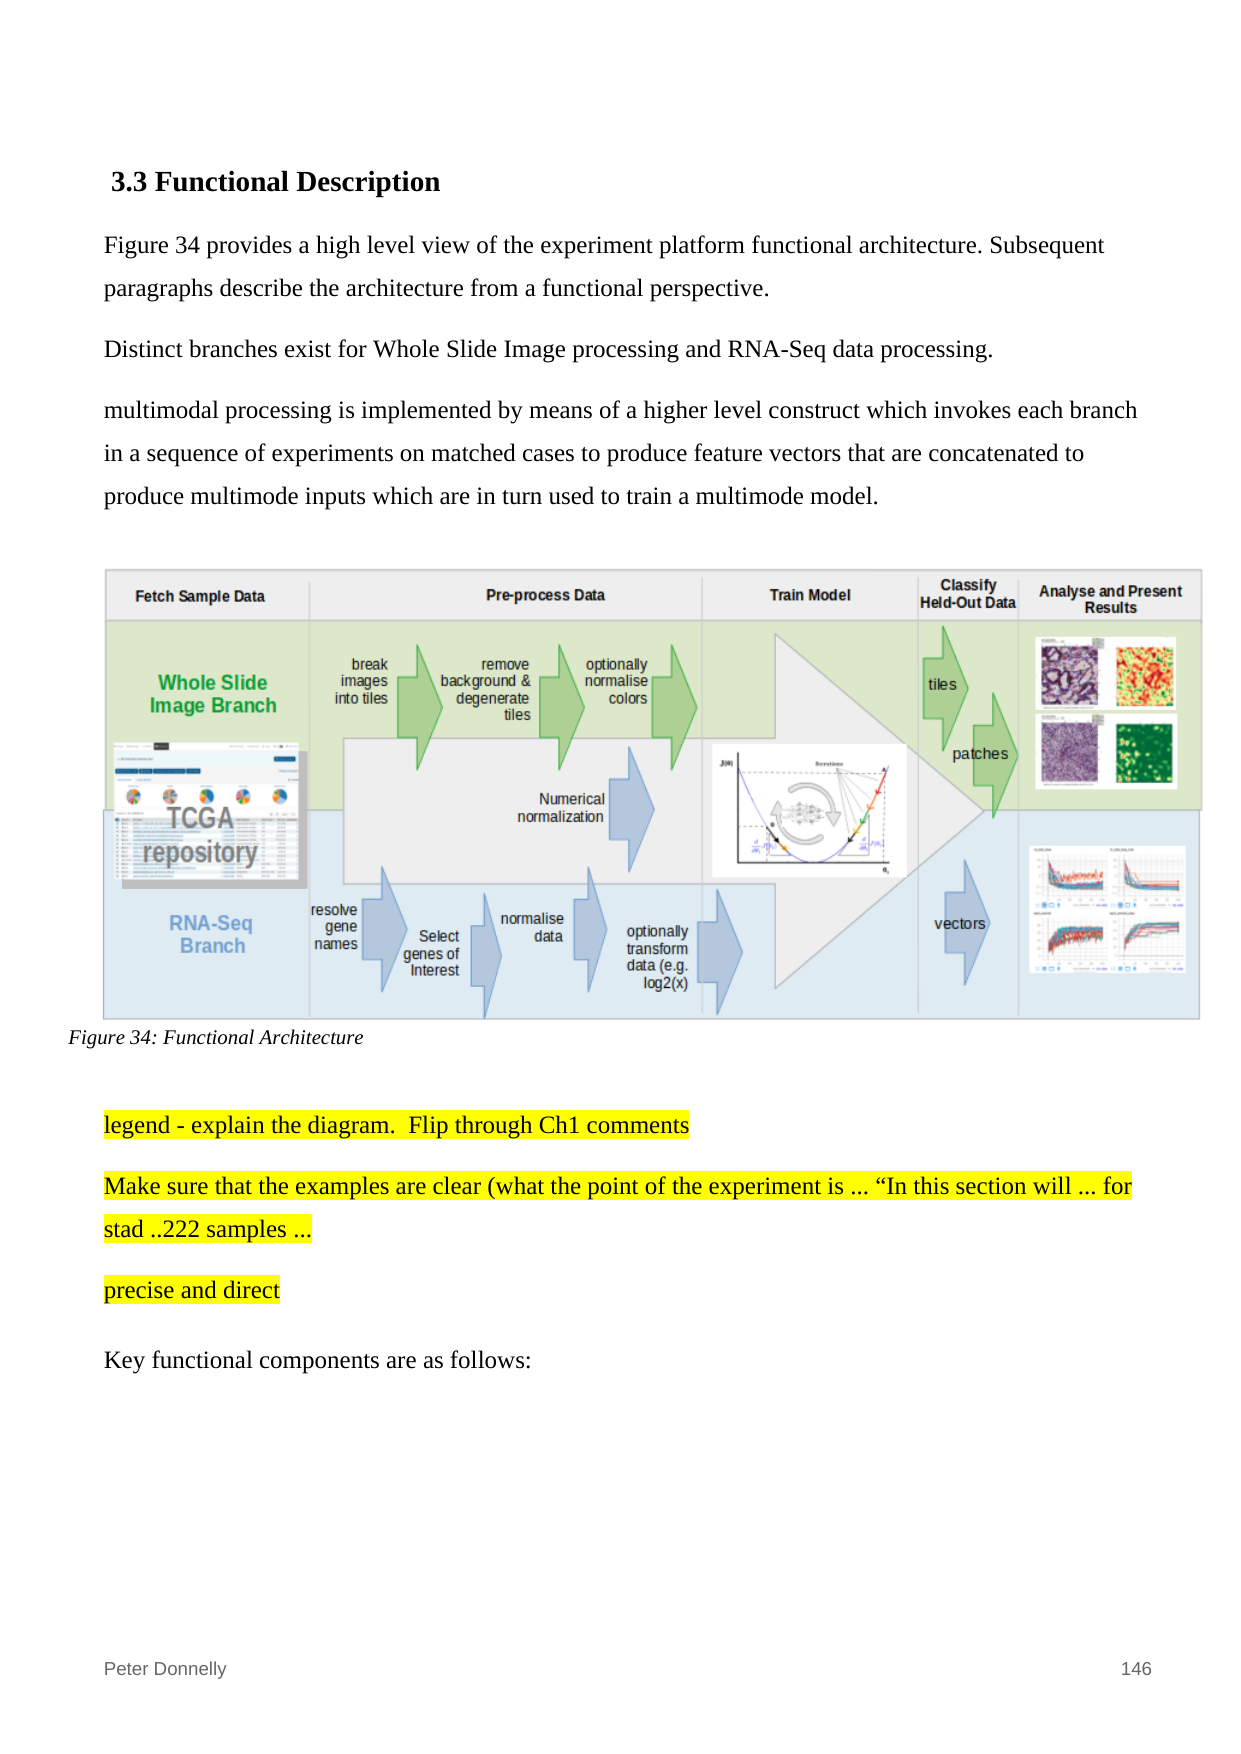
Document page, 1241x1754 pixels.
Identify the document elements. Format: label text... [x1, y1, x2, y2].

text ­ [103, 542, 1146, 559]
text ­ [103, 1049, 1146, 1078]
text legend - explain the diagram. Flip through Ch1 comments [103, 1110, 1146, 1139]
text Figure 34 provides a high level view of the experiment platform functional architecture. Subsequent paragraphs describe the architecture from a functional perspective. [103, 230, 1146, 302]
text ­ [68, 560, 91, 572]
text Key functional components are as follows: [103, 1345, 1146, 1373]
text precise and direct [103, 1275, 1146, 1304]
subtitle Functional Description [103, 164, 1146, 198]
text Make sure that the examples are clear (what the point of the experiment is ... “In this section will ... for stad ..222 samples ... [103, 1171, 1146, 1243]
text Distinct branches exist for Whole Slide Image processing and RNA-Seq data processing. [103, 334, 1146, 363]
picture [91, 559, 1217, 1026]
text Figure 34: Functional Architecture [68, 1026, 1240, 1049]
text ­ [1217, 560, 1240, 572]
text multimodal processing is implemented by means of a higher level construct which invokes each branch in a sequence of experiments on matched cases to produce feature vectors that are concatenated to produce multimode inputs which are in turn used to train a multimode model. [103, 395, 1146, 510]
